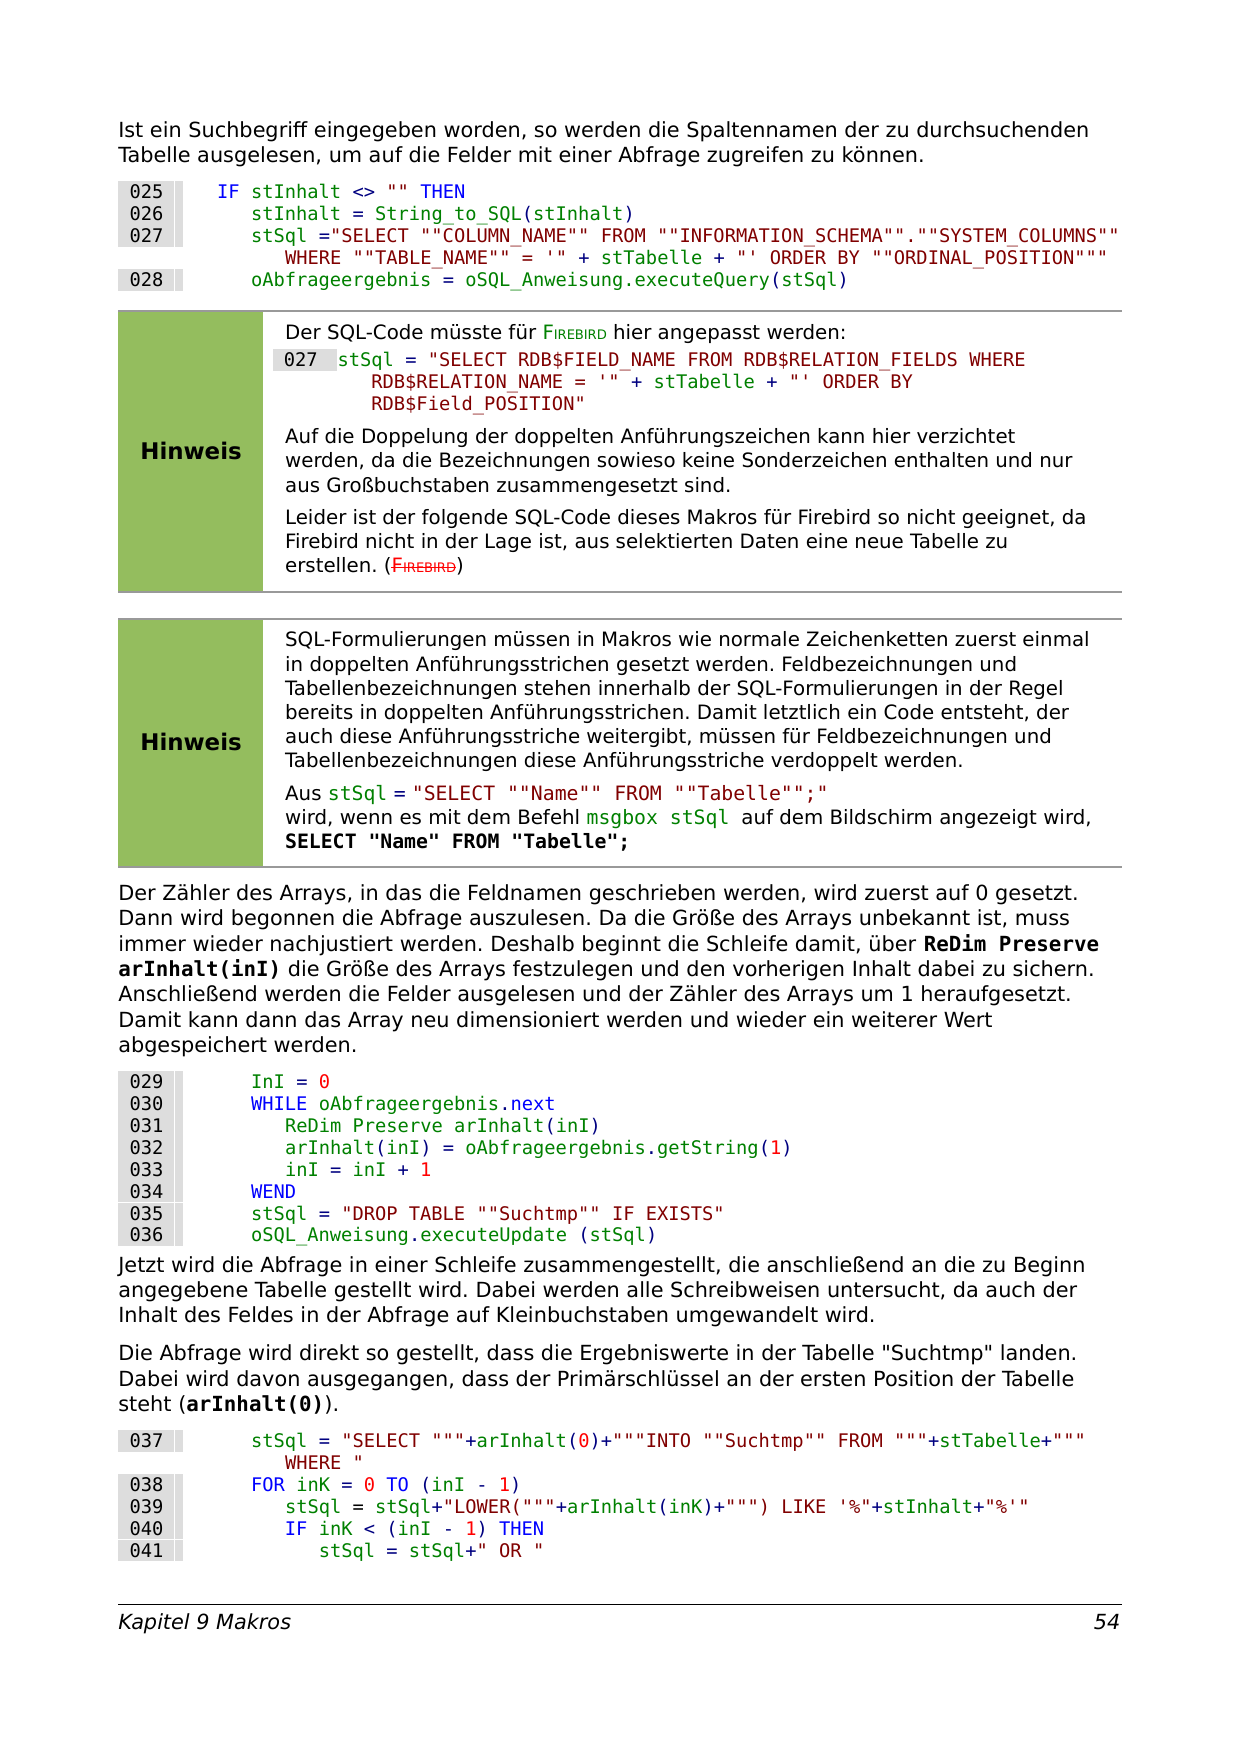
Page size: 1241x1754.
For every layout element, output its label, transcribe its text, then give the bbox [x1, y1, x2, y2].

table_header Hinweis [118, 312, 263, 591]
list ReDim Preserve arInhalt(inI) [183, 1115, 1122, 1137]
text Der Zähler des Arrays, in das die Feldnamen geschrieben werden, wird zuerst auf 0 gesetzt. Dann wird begonnen die Abfrage auszulesen. Da die Größe des Arrays unbekannt ist, muss immer wieder nachjustiert werden. Deshalb beginnt die Schleife damit, über ReDim Preserve arInhalt(inI) die Größe des Arrays festzulegen und den vorherigen Inhalt dabei zu sichern. Anschließend werden die Felder ausgelesen und der Zähler des Arrays um 1 heraufgesetzt. Damit kann dann das Array neu dimensioniert werden und wieder ein weiterer Wert abgespeichert werden. [118, 881, 1122, 1058]
text Jetzt wird die Abfrage in einer Schleife zusammengestellt, die anschließend an die zu Beginn angegebene Tabelle gestellt wird. Dabei werden alle Schreibweisen untersucht, da auch der Inhalt des Feldes in der Abfrage auf Kleinbuchstaben umgewandelt wird. [118, 1253, 1122, 1328]
table_header Hinweis [118, 620, 263, 866]
list FOR inK = 0 TO (inI - 1) [183, 1474, 1122, 1496]
text Ist ein Suchbegriff eingegeben worden, so werden die Spaltennamen der zu durchsuchenden Tabelle ausgelesen, um auf die Felder mit einer Abfrage zugreifen zu können. [118, 118, 1122, 168]
list stSql = stSql+"LOWER("""+arInhalt(inK)+""") LIKE '%"+stInhalt+"%'" [183, 1496, 1122, 1518]
table_header SQL-Formulierungen müssen in Makros wie normale Zeichenketten zuerst einmal in doppelten Anführungsstrichen gesetzt werden. Feldbezeichnungen und Tabellenbezeichnungen stehen innerhalb der SQL-Formulierungen in der Regel bereits in doppelten Anführungsstrichen. Damit letztlich ein Code entsteht, der auch diese Anführungsstriche weitergibt, müssen für Feldbezeichnungen und Tabellenbezeichnungen diese Anführungsstriche verdoppelt werden. Aus stSql = "SELECT ""Name"" FROM ""Tabelle"";" wird, wenn es mit dem Befehl msgbox stSql auf dem Bildschirm angezeigt wird, SELECT "Name" FROM "Tabelle"; [264, 620, 1122, 866]
table_header Der SQL-Code müsste für Firebird hier angepasst werden: stSql = "SELECT RDB$FIELD_NAME FROM RDB$RELATION_FIELDS WHERE RDB$RELATION_NAME = '" + stTabelle + "' ORDER BY RDB$Field_POSITION" Auf die Doppelung der doppelten Anführungszeichen kann hier verzichtet werden, da die Bezeichnungen sowieso keine Sonderzeichen enthalten und nur aus Großbuchstaben zusammengesetzt sind. Leider ist der folgende SQL-Code dieses Makros für Firebird so nicht geeignet, da Firebird nicht in der Lage ist, aus selektierten Daten eine neue Tabelle zu erstellen. (Firebird) [264, 312, 1122, 591]
list arInhalt(inI) = oAbfrageergebnis.getString(1) [183, 1137, 1122, 1159]
list stSql = "SELECT """+arInhalt(0)+"""INTO ""Suchtmp"" FROM """+stTabelle+""" WHERE " [118, 1430, 1122, 1474]
list stInhalt = String_to_SQL(stInhalt) [183, 203, 1122, 225]
list IF inK < (inI - 1) THEN [183, 1518, 1122, 1539]
list IF stInhalt <> "" THEN [183, 181, 1122, 203]
text Die Abfrage wird direkt so gestellt, dass die Ergebniswerte in der Tabelle "Suchtmp" landen. Dabei wird davon ausgegangen, dass der Primärschlüssel an der ersten Position der Tabelle steht (arInhalt(0)). [118, 1341, 1122, 1417]
list stSql ="SELECT ""COLUMN_NAME"" FROM ""INFORMATION_SCHEMA"".""SYSTEM_COLUMNS"" WHERE ""TABLE_NAME"" = '" + stTabelle + "' ORDER BY ""ORDINAL_POSITION""" [118, 225, 1122, 269]
list oSQL_Anweisung.executeUpdate (stSql) [183, 1224, 1122, 1246]
list WEND [183, 1181, 1122, 1202]
list WHILE oAbfrageergebnis.next [183, 1093, 1122, 1115]
list stSql = "DROP TABLE ""Suchtmp"" IF EXISTS" [118, 1202, 1122, 1224]
list oAbfrageergebnis = oSQL_Anweisung.executeQuery(stSql) [183, 269, 1122, 291]
list inI = inI + 1 [183, 1159, 1122, 1181]
list InI = 0 [183, 1071, 1122, 1093]
list stSql = stSql+" OR " [118, 1539, 1122, 1561]
